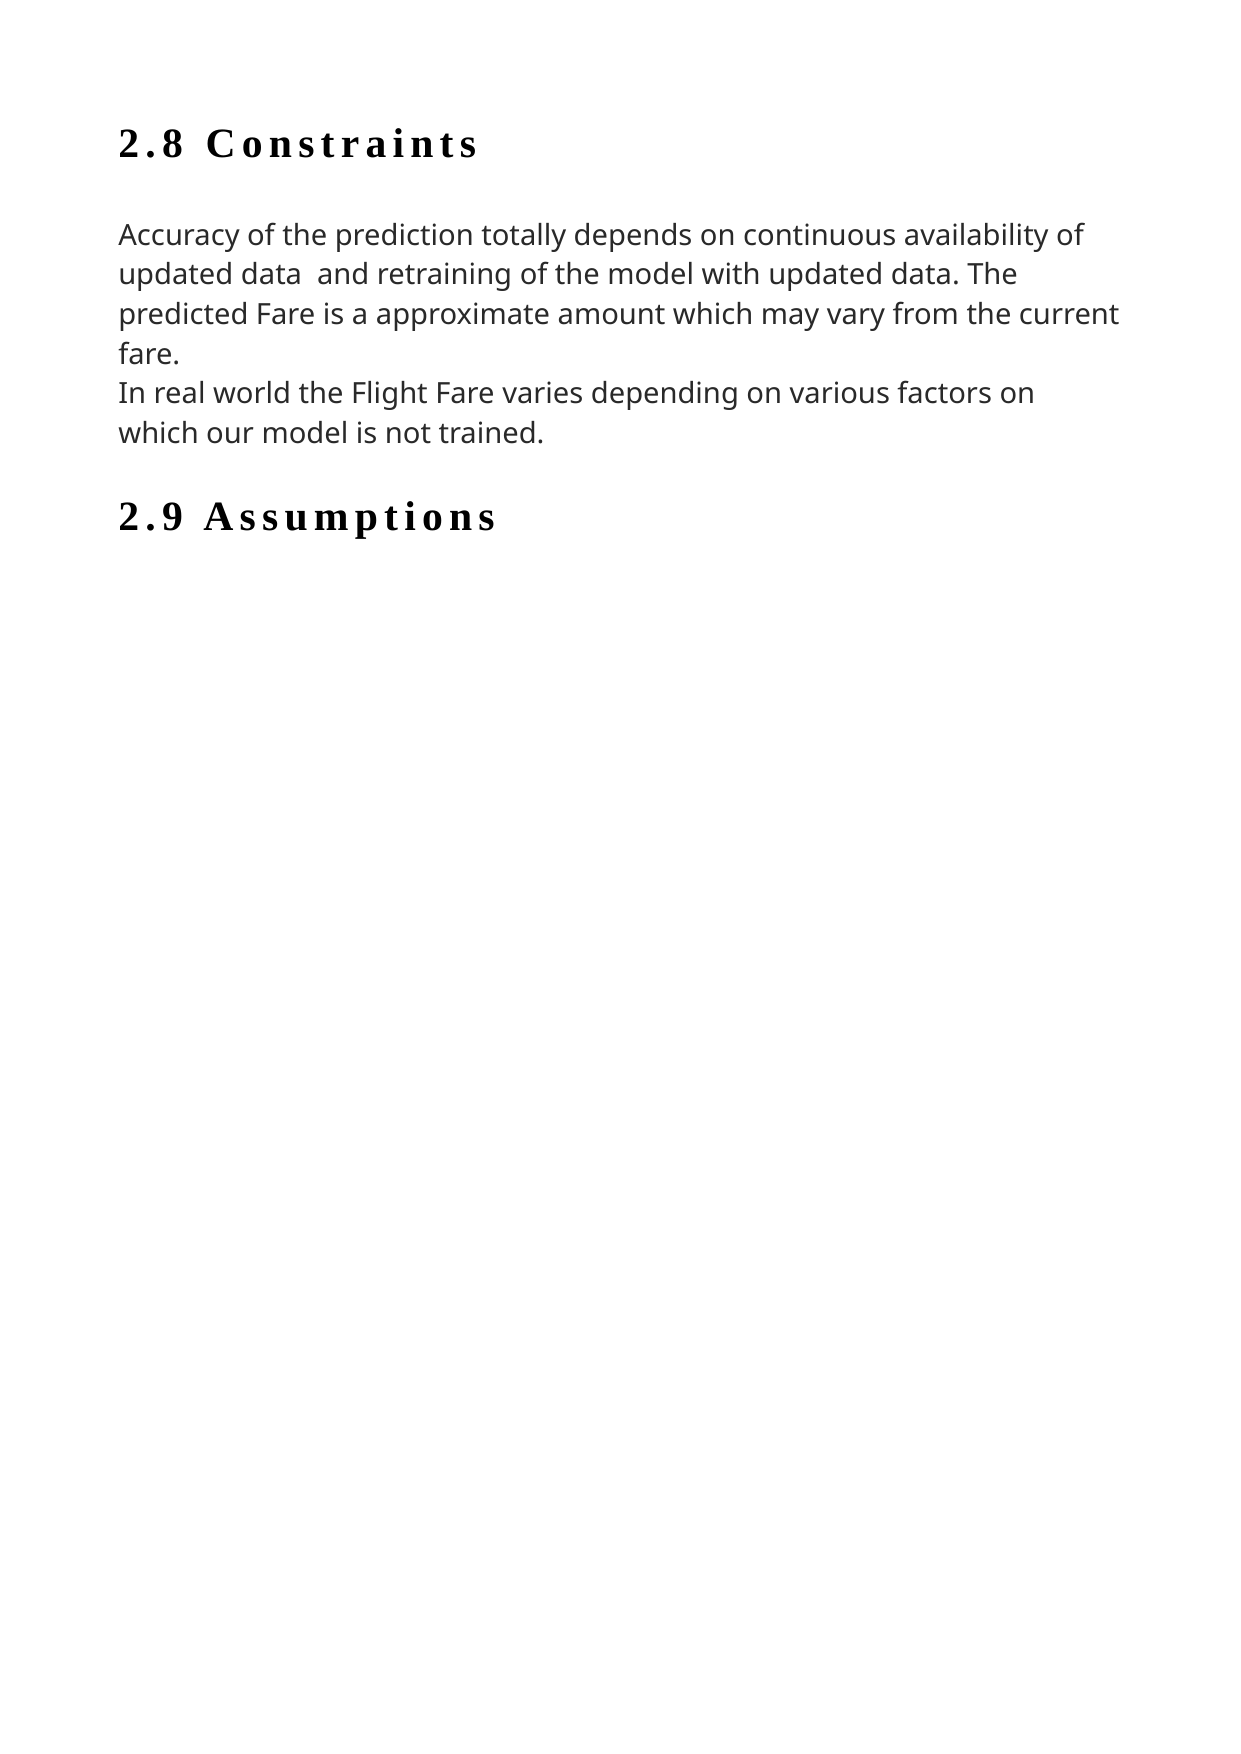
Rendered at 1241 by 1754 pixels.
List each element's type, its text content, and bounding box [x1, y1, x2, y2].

text 2.8 Constraints [118, 118, 1122, 166]
text Accuracy of the prediction totally depends on continuous availability of updated data and retraining of the model with updated data. The predicted Fare is a approximate amount which may vary from the current fare. [118, 214, 1122, 373]
text 2.9 Assumptions [118, 492, 1122, 540]
text In real world the Flight Fare varies depending on various factors on which our model is not trained. [118, 373, 1122, 452]
